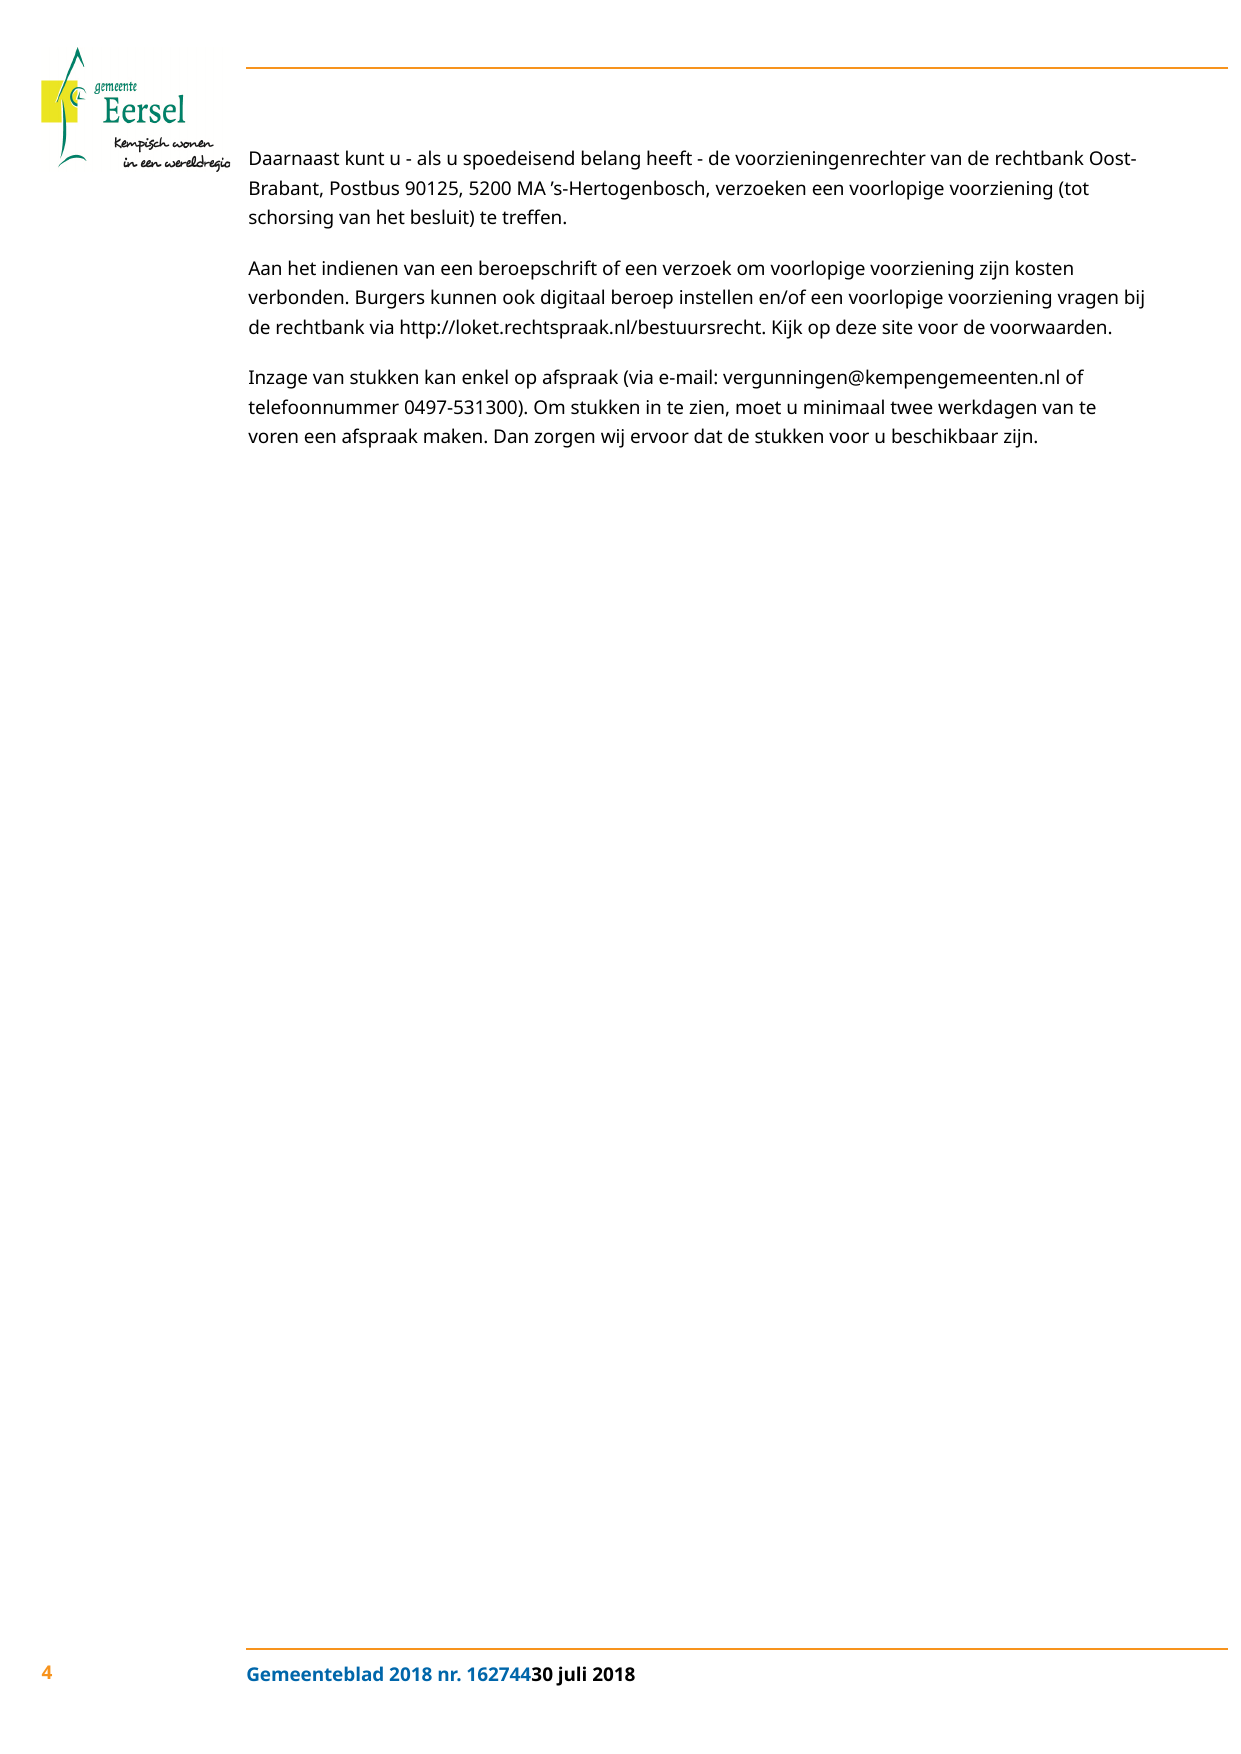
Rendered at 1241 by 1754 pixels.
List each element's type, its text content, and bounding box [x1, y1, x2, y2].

text Daarnaast kunt u - als u spoedeisend belang heeft - de voorzieningenrechter van de rechtbank Oost-Brabant, Postbus 90125, 5200 MA ’s-Hertogenbosch, verzoeken een voorlopige voorziening (tot schorsing van het besluit) te treffen. [248, 145, 1152, 230]
text Inzage van stukken kan enkel op afspraak (via e-mail: vergunningen@kempengemeenten.nl of telefoonnummer 0497-531300). Om stukken in te zien, moet u minimaal twee werkdagen van te voren een afspraak maken. Dan zorgen wij ervoor dat de stukken voor u beschikbaar zijn. [248, 364, 1152, 449]
text Aan het indienen van een beroepschrift of een verzoek om voorlopige voorziening zijn kosten verbonden. Burgers kunnen ook digitaal beroep instellen en/of een voorlopige voorziening vragen bij de rechtbank via http://loket.rechtspraak.nl/bestuursrecht. Kijk op deze site voor de voorwaarden. [248, 255, 1152, 340]
picture [41, 47, 231, 172]
